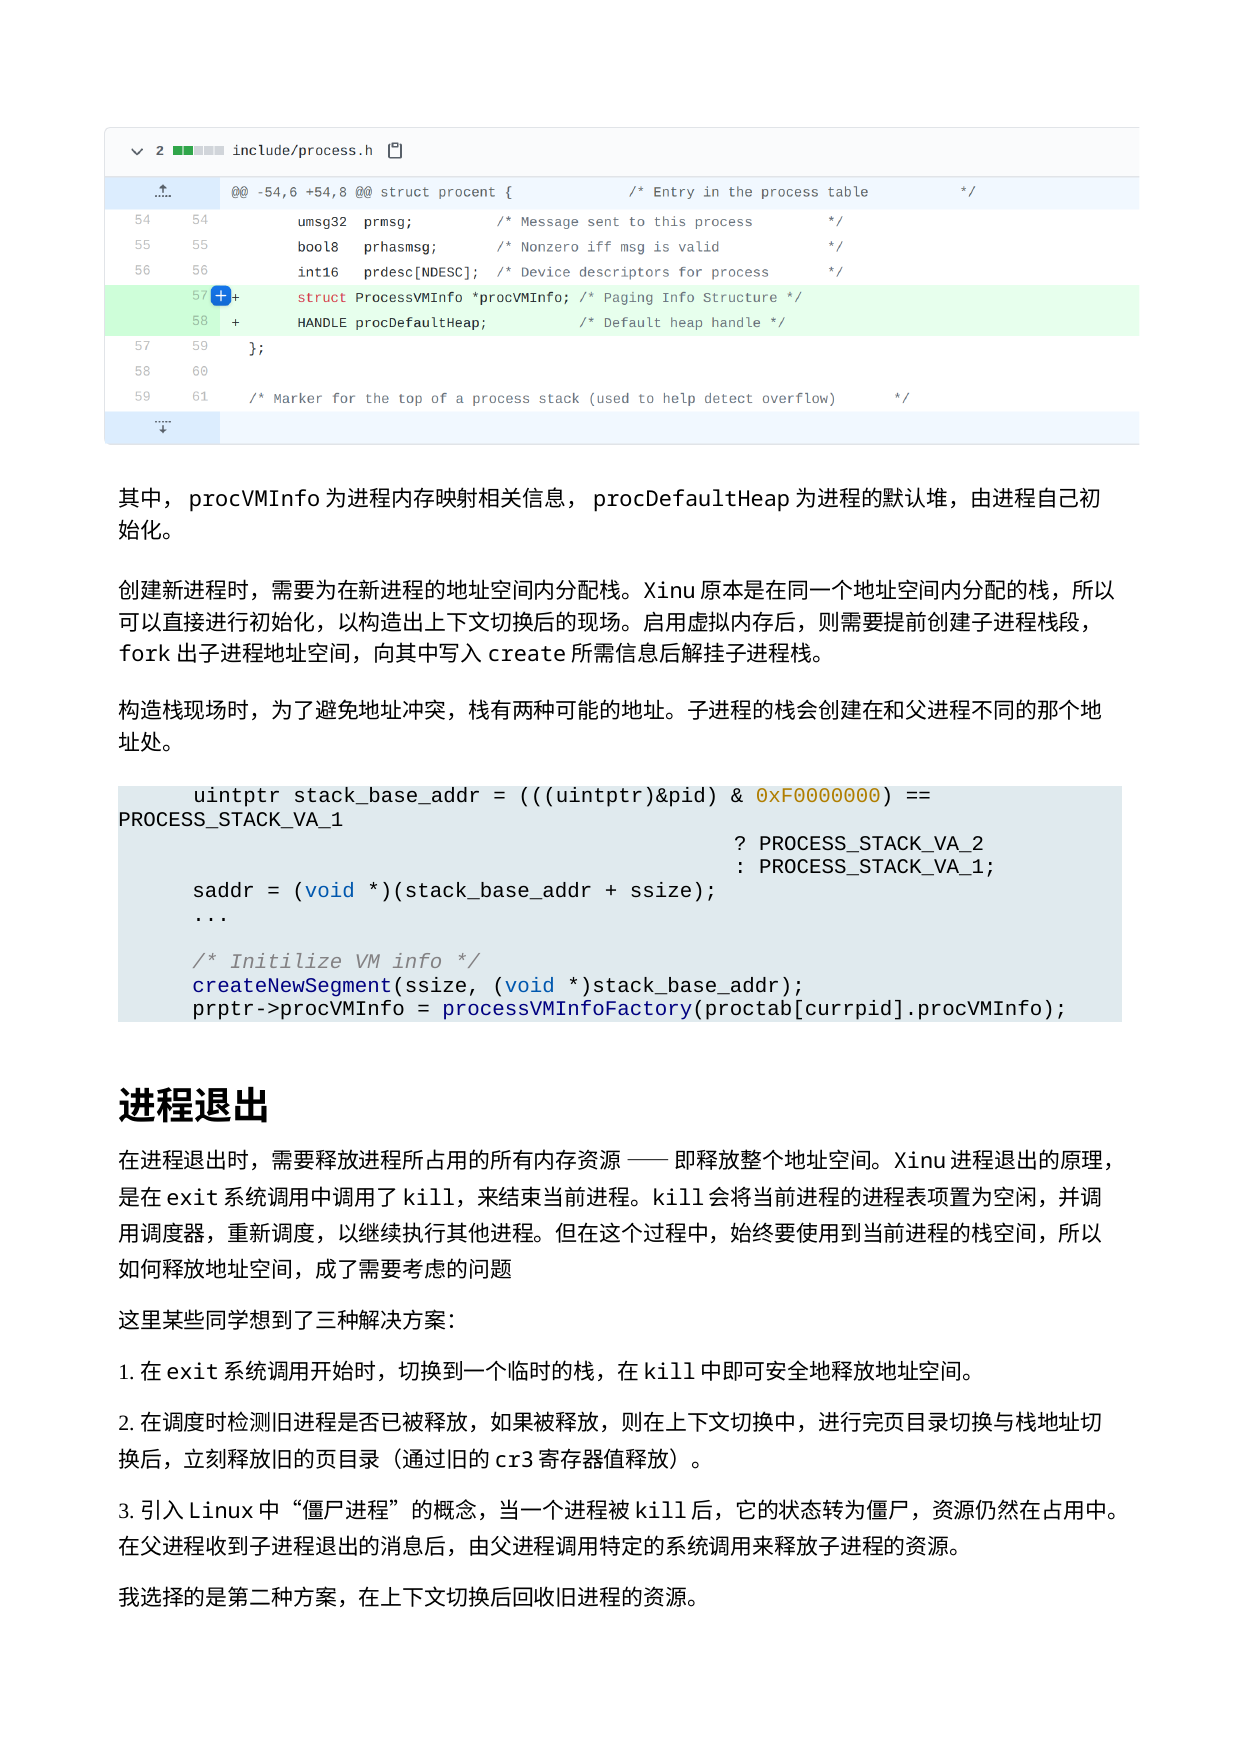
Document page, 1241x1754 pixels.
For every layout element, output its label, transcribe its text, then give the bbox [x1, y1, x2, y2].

text 构造栈现场时，为了避免地址冲突，栈有两种可能的地址。子进程的栈会创建在和父进程不同的那个地址处。 [118, 693, 1122, 757]
text saddr = (void *)(stack_base_addr + ssize); [118, 880, 1122, 904]
picture [100, 118, 1140, 452]
text uintptr stack_base_addr = (((uintptr)&pid) & 0xF0000000) == PROCESS_STACK_VA_1 [118, 786, 1122, 833]
text 其中， procVMInfo 为进程内存映射相关信息， procDefaultHeap 为进程的默认堆，由进程自己初始化。 [118, 481, 1122, 544]
text 创建新进程时，需要为在新进程的地址空间内分配栈。Xinu原本是在同一个地址空间内分配的栈，所以可以直接进行初始化，以构造出上下文切换后的现场。启用虚拟内存后，则需要提前创建子进程栈段， fork 出子进程地址空间，向其中写入 create 所需信息后解挂子进程栈。 [118, 573, 1122, 668]
text ? PROCESS_STACK_VA_2 [118, 833, 1122, 856]
text 我选择的是第二种方案，在上下文切换后回收旧进程的资源。 [118, 1580, 1122, 1612]
text 3. 引入Linux中“僵尸进程”的概念，当一个进程被kill后，它的状态转为僵尸，资源仍然在占用中。在父进程收到子进程退出的消息后，由父进程调用特定的系统调用来释放子进程的资源。 [118, 1493, 1122, 1561]
text ... [118, 904, 1122, 927]
text 2. 在调度时检测旧进程是否已被释放，如果被释放，则在上下文切换中，进行完页目录切换与栈地址切换后，立刻释放旧的页目录（通过旧的cr3寄存器值释放）。 [118, 1405, 1122, 1473]
text createNewSegment(ssize, (void *)stack_base_addr); [118, 975, 1122, 998]
text /* Initilize VM info */ [118, 951, 1122, 975]
text 在进程退出时，需要释放进程所占用的所有内存资源 —— 即释放整个地址空间。Xinu进程退出的原理，是在exit系统调用中调用了kill，来结束当前进程。kill会将当前进程的进程表项置为空闲，并调用调度器，重新调度，以继续执行其他进程。但在这个过程中，始终要使用到当前进程的栈空间，所以如何释放地址空间，成了需要考虑的问题 [118, 1143, 1122, 1284]
subtitle 进程退出 [118, 1076, 1122, 1131]
text 1. 在exit系统调用开始时，切换到一个临时的栈，在kill中即可安全地释放地址空间。 [118, 1354, 1122, 1386]
text prptr->procVMInfo = processVMInfoFactory(proctab[currpid].procVMInfo); [118, 998, 1122, 1022]
text 这里某些同学想到了三种解决方案： [118, 1303, 1122, 1335]
text : PROCESS_STACK_VA_1; [118, 856, 1122, 880]
